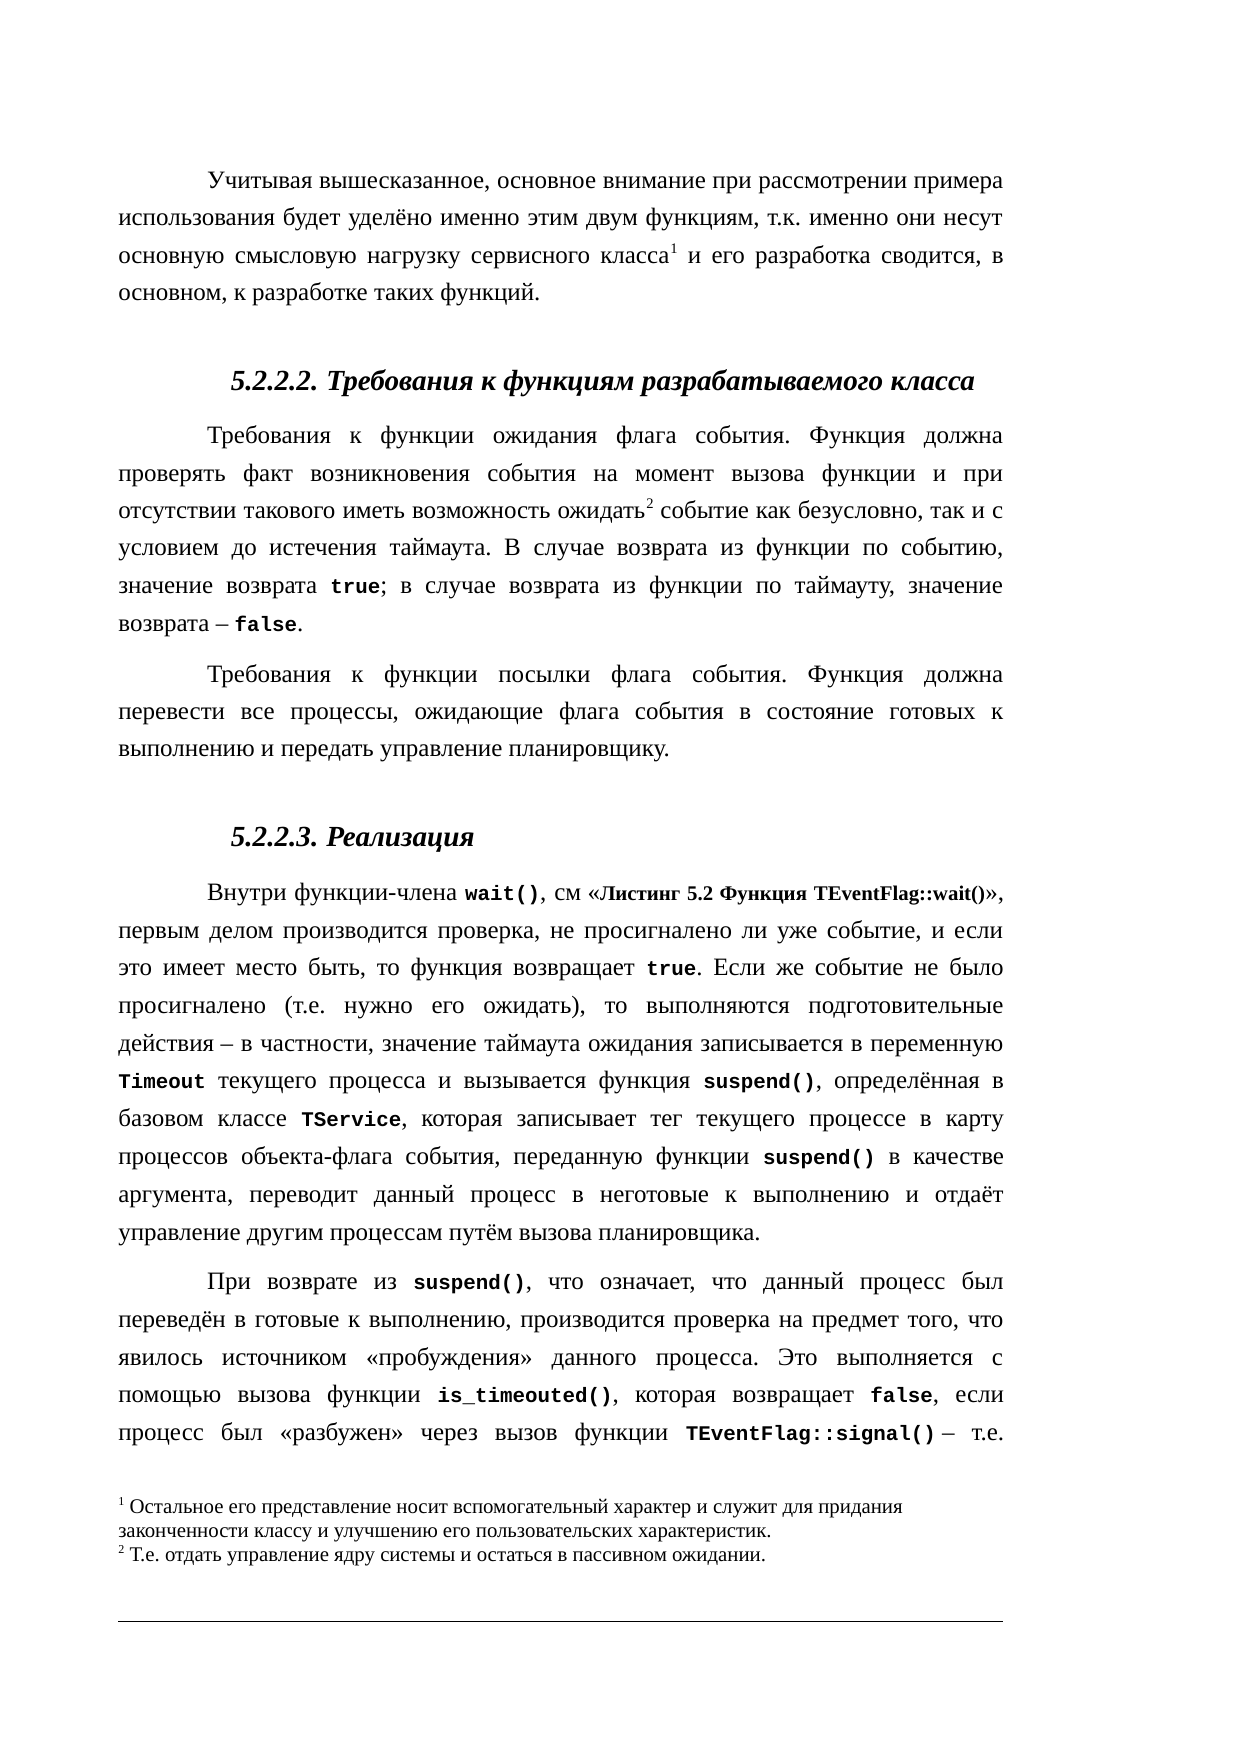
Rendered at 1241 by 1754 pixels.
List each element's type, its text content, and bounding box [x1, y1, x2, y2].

text Требования к функции ожидания флага события. Функция должна проверять факт возникновения события на момент вызова функции и при отсутствии такового иметь возможность ожидать событие как безусловно, так и с условием до истечения таймаута. В случае возврата из функции по событию, значение возврата true; в случае возврата из функции по таймауту, значение возврата – false. [118, 421, 1004, 637]
text Учитывая вышесказанное, основное внимание при рассмотрении примера использования будет уделёно именно этим двум функциям, т.к. именно они несут основную смысловую нагрузку сервисного класса и его разработка сводится, в основном, к разработке таких функций. [118, 165, 1004, 306]
text Внутри функции-члена wait(), см «Листинг 5.2 Функция TEventFlag::wait()», первым делом производится проверка, не просигналено ли уже событие, и если это имеет место быть, то функция возвращает true. Если же событие не было просигналено (т.е. нужно его ожидать), то выполняются подготовительные действия – в частности, значение таймаута ожидания записывается в переменную Timeout текущего процесса и вызывается функция suspend(), определённая в базовом классе TService, которая записывает тег текущего процессе в карту процессов объекта-флага события, переданную функции suspend() в качестве аргумента, переводит данный процесс в неготовые к выполнению и отдаёт управление другим процессам путём вызова планировщика. [118, 877, 1004, 1245]
text При возврате из sus⁠pend(), что означает, что данный процесс был переведён в готовые к выполнению, производится проверка на предмет того, что явилось источником «пробуждения» данного процесса. Это выполняется с помощью вызова функции is_timeouted(), которая возвращает false, если процесс был «разбужен» через вызов функции TEventFlag::signal() – т.е. [118, 1266, 1004, 1447]
subtitle Реализация [231, 819, 1004, 853]
text Остальное его представление носит вспомогательный характер и служит для придания законченности классу и улучшению его пользовательских характеристик. [118, 1494, 1004, 1542]
text Т.е. отдать управление ядру системы и остаться в пассивном ожидании. [118, 1542, 1004, 1566]
text Требования к функции посылки флага события. Функция должна перевести все процессы, ожидающие флага события в состояние готовых к выполнению и передать управление планировщику. [118, 659, 1004, 762]
subtitle Требования к функциям разрабатываемого класса [231, 363, 1004, 396]
